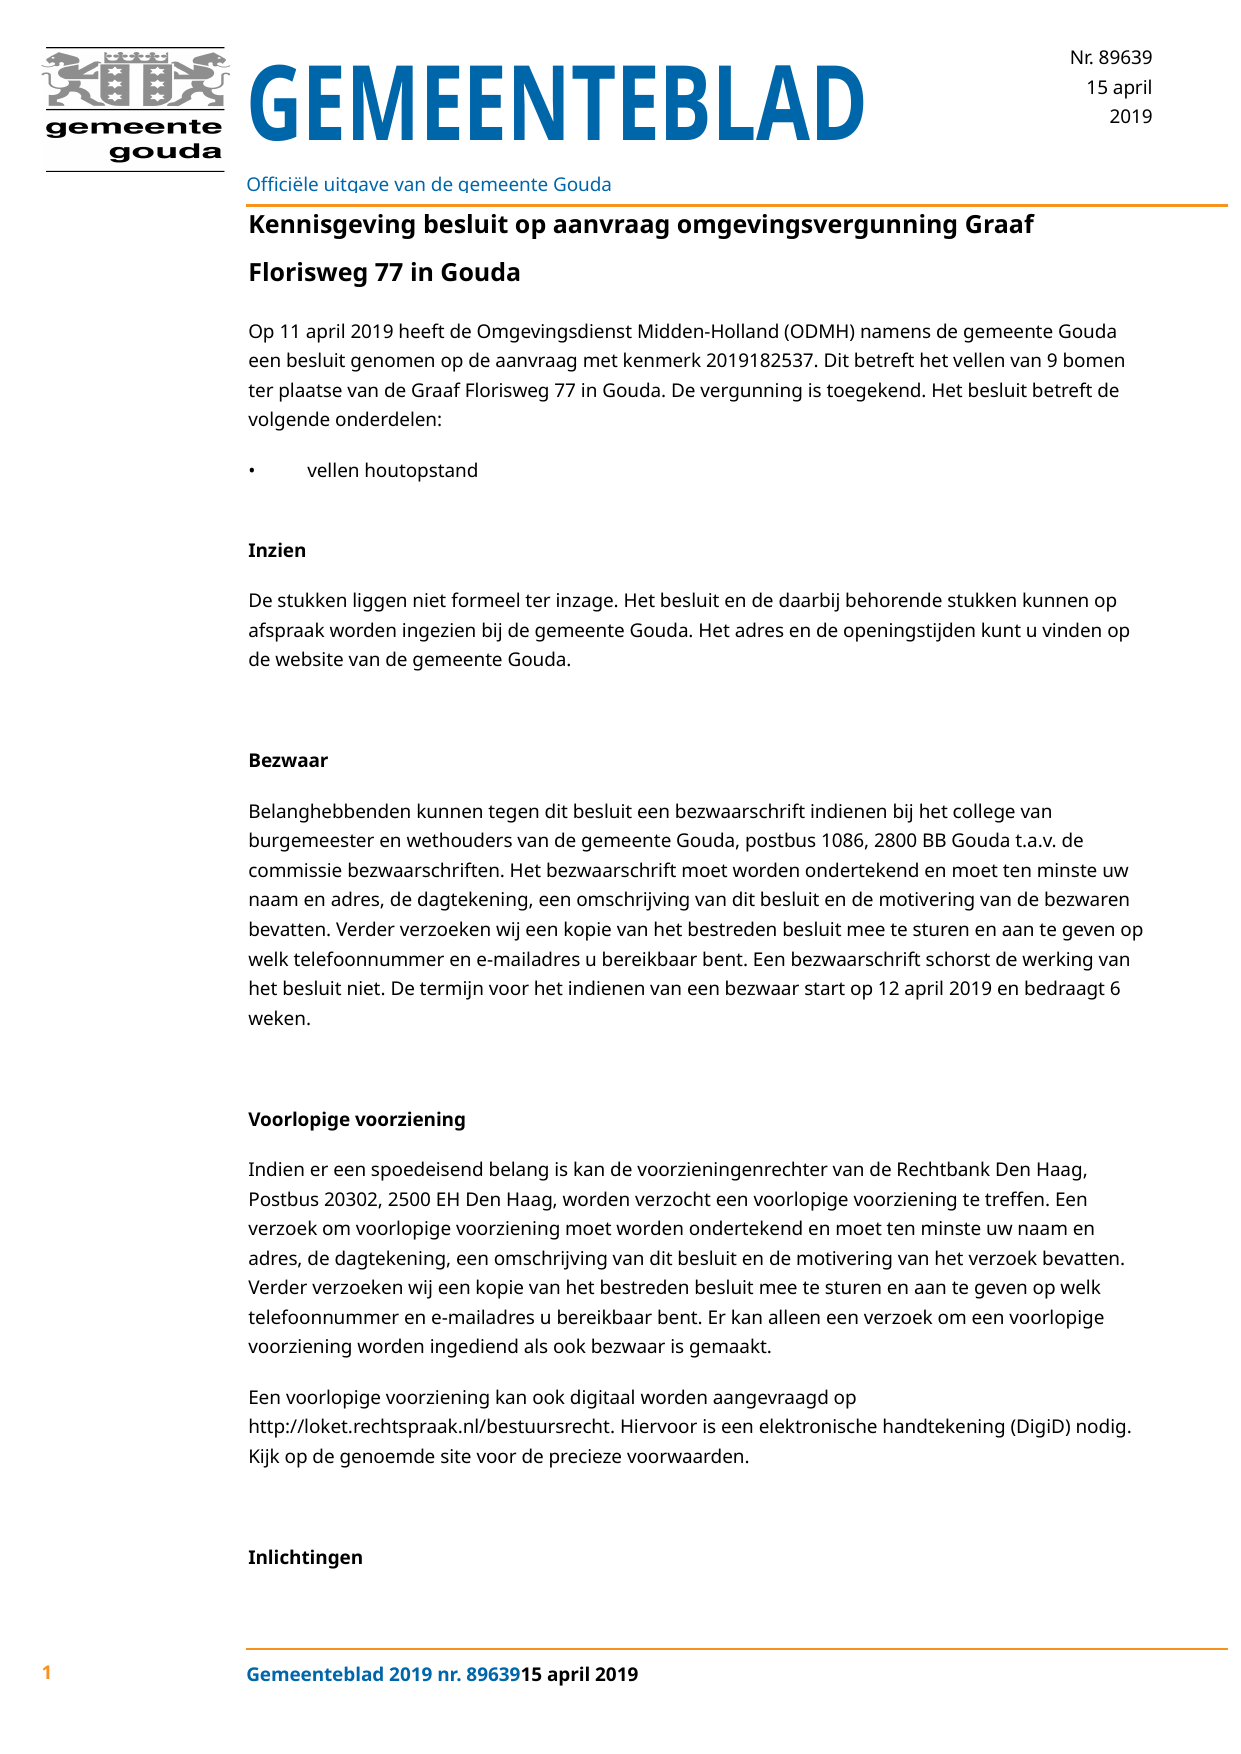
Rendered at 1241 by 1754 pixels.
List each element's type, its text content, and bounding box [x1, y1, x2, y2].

picture [41, 47, 231, 172]
list vellen houtopstand [248, 457, 1152, 483]
text Bezwaar [248, 747, 1152, 773]
text Inlichtingen [248, 1544, 1152, 1570]
text Een voorlopige voorziening kan ook digitaal worden aangevraagd op http://loket.rechtspraak.nl/bestuursrecht. Hiervoor is een elektronische handtekening (DigiD) nodig. Kijk op de genoemde site voor de precieze voorwaarden. [248, 1384, 1152, 1469]
text Indien er een spoedeisend belang is kan de voorzieningenrechter van de Rechtbank Den Haag, Postbus 20302, 2500 EH Den Haag, worden verzocht een voorlopige voorziening te treffen. Een verzoek om voorlopige voorziening moet worden ondertekend en moet ten minste uw naam en adres, de dagtekening, een omschrijving van dit besluit en de motivering van het verzoek bevatten. Verder verzoeken wij een kopie van het bestreden besluit mee te sturen en aan te geven op welk telefoonnummer en e-mailadres u bereikbaar bent. Er kan alleen een verzoek om een voorlopige voorziening worden ingediend als ook bezwaar is gemaakt. [248, 1156, 1152, 1359]
text Op 11 april 2019 heeft de Omgevingsdienst Midden-Holland (ODMH) namens de gemeente Gouda een besluit genomen op de aanvraag met kenmerk 2019182537. Dit betreft het vellen van 9 bomen ter plaatse van de Graaf Florisweg 77 in Gouda. De vergunning is toegekend. Het besluit betreft de volgende onderdelen: [248, 318, 1152, 432]
text Inzien [248, 537, 1152, 563]
text De stukken liggen niet formeel ter inzage. Het besluit en de daarbij behorende stukken kunnen op afspraak worden ingezien bij de gemeente Gouda. Het adres en de openingstijden kunt u vinden op de website van de gemeente Gouda. [248, 587, 1152, 672]
text Voorlopige voorziening [248, 1106, 1152, 1132]
text Kennisgeving besluit op aanvraag omgevingsvergunning Graaf Florisweg 77 in Gouda [248, 207, 1152, 288]
text Belanghebbenden kunnen tegen dit besluit een bezwaarschrift indienen bij het college van burgemeester en wethouders van de gemeente Gouda, postbus 1086, 2800 BB Gouda t.a.v. de commissie bezwaarschriften. Het bezwaarschrift moet worden ondertekend en moet ten minste uw naam en adres, de dagtekening, een omschrijving van dit besluit en de motivering van de bezwaren bevatten. Verder verzoeken wij een kopie van het bestreden besluit mee te sturen en aan te geven op welk telefoonnummer en e-mailadres u bereikbaar bent. Een bezwaarschrift schorst de werking van het besluit niet. De termijn voor het indienen van een bezwaar start op 12 april 2019 en bedraagt 6 weken. [248, 798, 1152, 1031]
